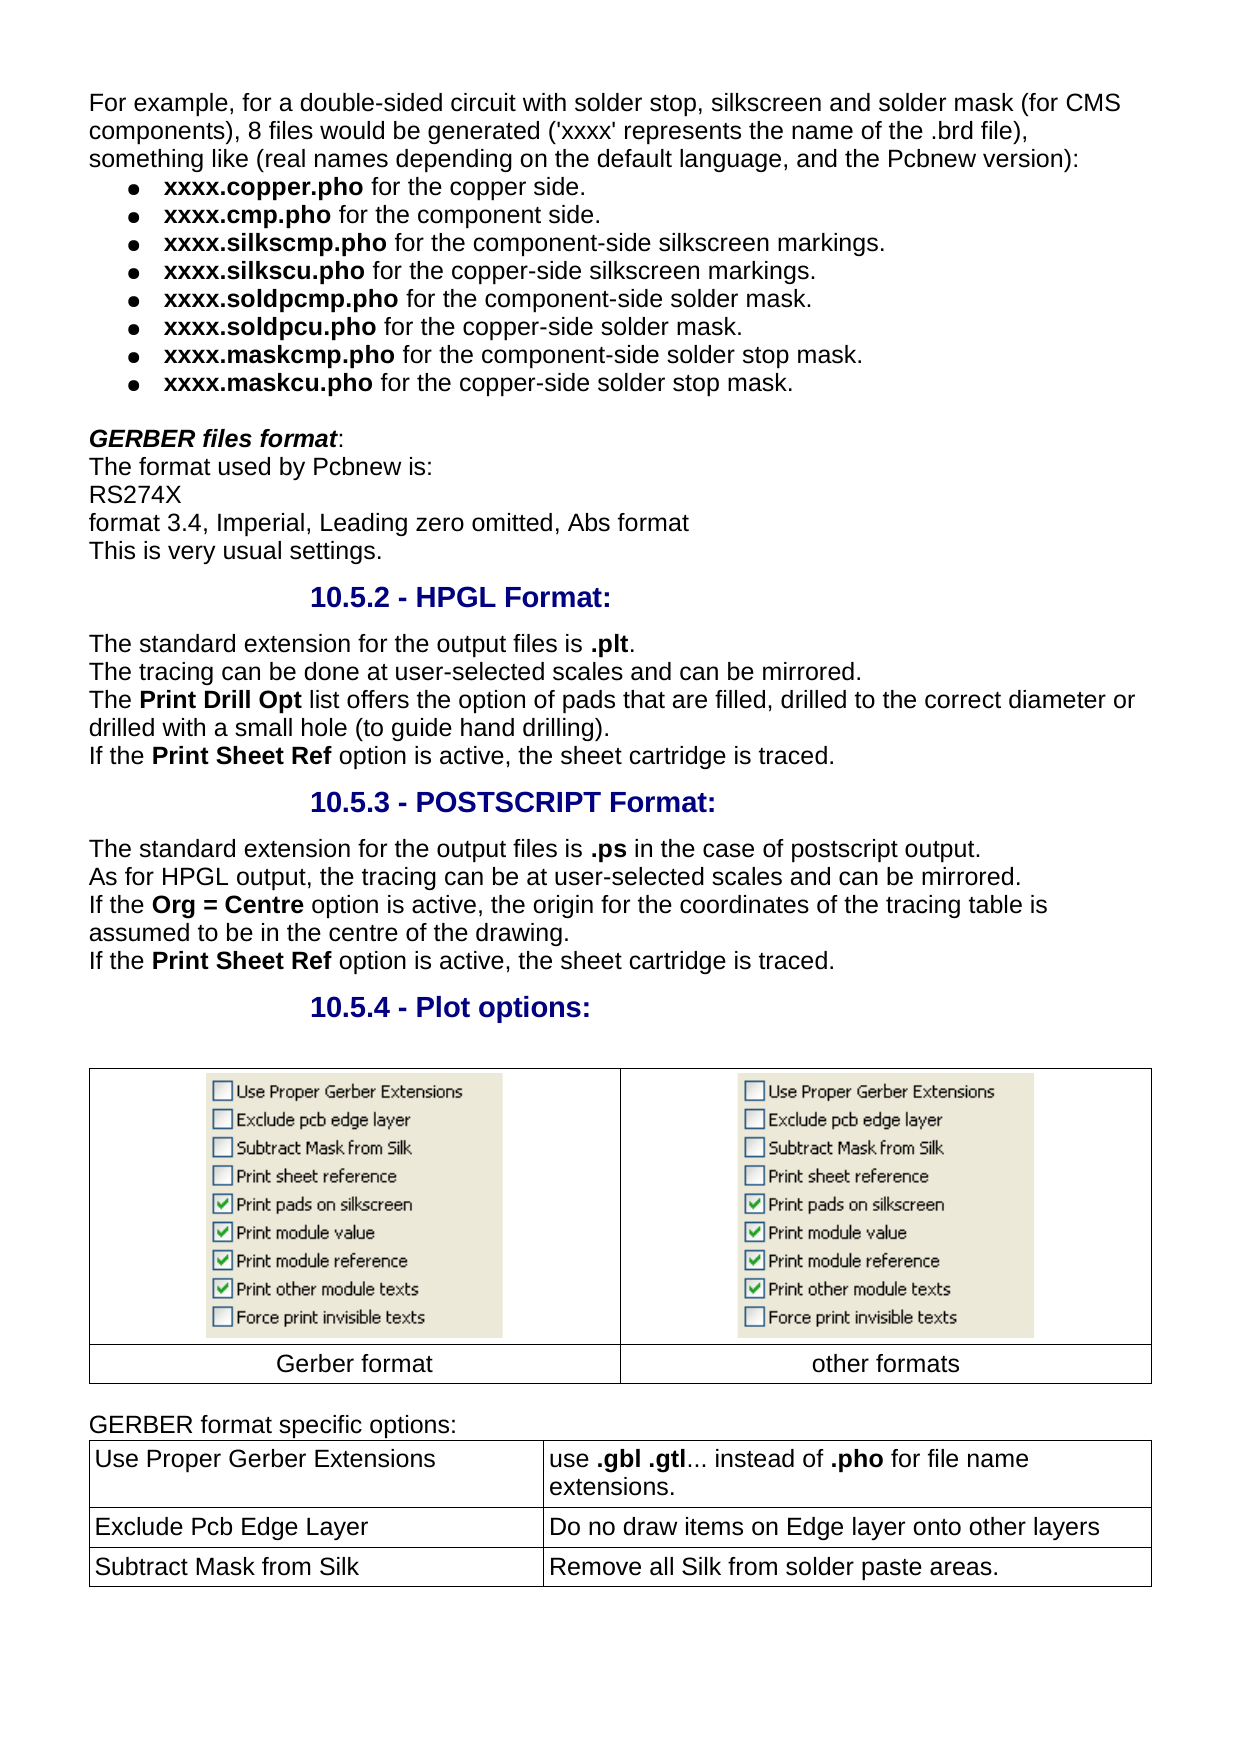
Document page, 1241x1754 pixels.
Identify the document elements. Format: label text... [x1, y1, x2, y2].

subtitle POSTSCRIPT Format: [236, 786, 1152, 819]
text The tracing can be done at user-selected scales and can be mirrored. [88, 658, 1152, 686]
text The standard extension for the output files is .plt. [88, 630, 1152, 658]
table_cell Exclude Pcb Edge Layer [90, 1508, 543, 1547]
text If the Print Sheet Ref option is active, the sheet cartridge is traced. [88, 947, 1152, 975]
list xxxx.maskcu.pho for the copper-side solder stop mask. [126, 369, 1152, 397]
text GERBER files format: [88, 425, 1152, 453]
table_header Use Proper Gerber Extensions [90, 1441, 543, 1507]
text RS274X [88, 481, 1152, 509]
picture [206, 1073, 503, 1338]
table_header use .gbl .gtl... instead of .pho for file name extensions. [544, 1441, 1151, 1507]
text If the Org = Centre option is active, the origin for the coordinates of the tracing table is assumed to be in the centre of the drawing. [88, 891, 1152, 947]
table_header [90, 1069, 620, 1344]
list xxxx.cmp.pho for the component side. [126, 201, 1152, 229]
text The standard extension for the output files is .ps in the case of postscript output. [88, 835, 1152, 863]
text As for HPGL output, the tracing can be at user-selected scales and can be mirrored. [88, 863, 1152, 891]
table_cell Do no draw items on Edge layer onto other layers [544, 1508, 1151, 1547]
list xxxx.silkscmp.pho for the component-side silkscreen markings. [126, 229, 1152, 257]
subtitle HPGL Format: [236, 581, 1152, 614]
text format 3.4, Imperial, Leading zero omitted, Abs format [88, 509, 1152, 537]
list xxxx.soldpcmp.pho for the component-side solder mask. [126, 285, 1152, 313]
text The Print Drill Opt list offers the option of pads that are filled, drilled to the correct diameter or drilled with a small hole (to guide hand drilling). [88, 686, 1152, 742]
list xxxx.copper.pho for the copper side. [126, 173, 1152, 201]
table_header [621, 1069, 1151, 1344]
text The format used by Pcbnew is: [88, 453, 1152, 481]
list xxxx.silkscu.pho for the copper-side silkscreen markings. [126, 257, 1152, 285]
table_cell Remove all Silk from solder paste areas. [544, 1548, 1151, 1586]
picture [737, 1073, 1035, 1338]
text For example, for a double-sided circuit with solder stop, silkscreen and solder mask (for CMS components), 8 files would be generated ('xxxx' represents the name of the .brd file), something like (real names depending on the default language, and the Pcbnew version): [88, 88, 1152, 173]
list xxxx.soldpcu.pho for the copper-side solder mask. [126, 313, 1152, 341]
subtitle Plot options: [236, 991, 1152, 1024]
table_cell other formats [621, 1345, 1151, 1383]
list xxxx.maskcmp.pho for the component-side solder stop mask. [126, 341, 1152, 369]
table_cell Gerber format [90, 1345, 620, 1383]
text This is very usual settings. [88, 537, 1152, 565]
text If the Print Sheet Ref option is active, the sheet cartridge is traced. [88, 742, 1152, 770]
table_cell Subtract Mask from Silk [90, 1548, 543, 1586]
text GERBER format specific options: [88, 1411, 1152, 1439]
